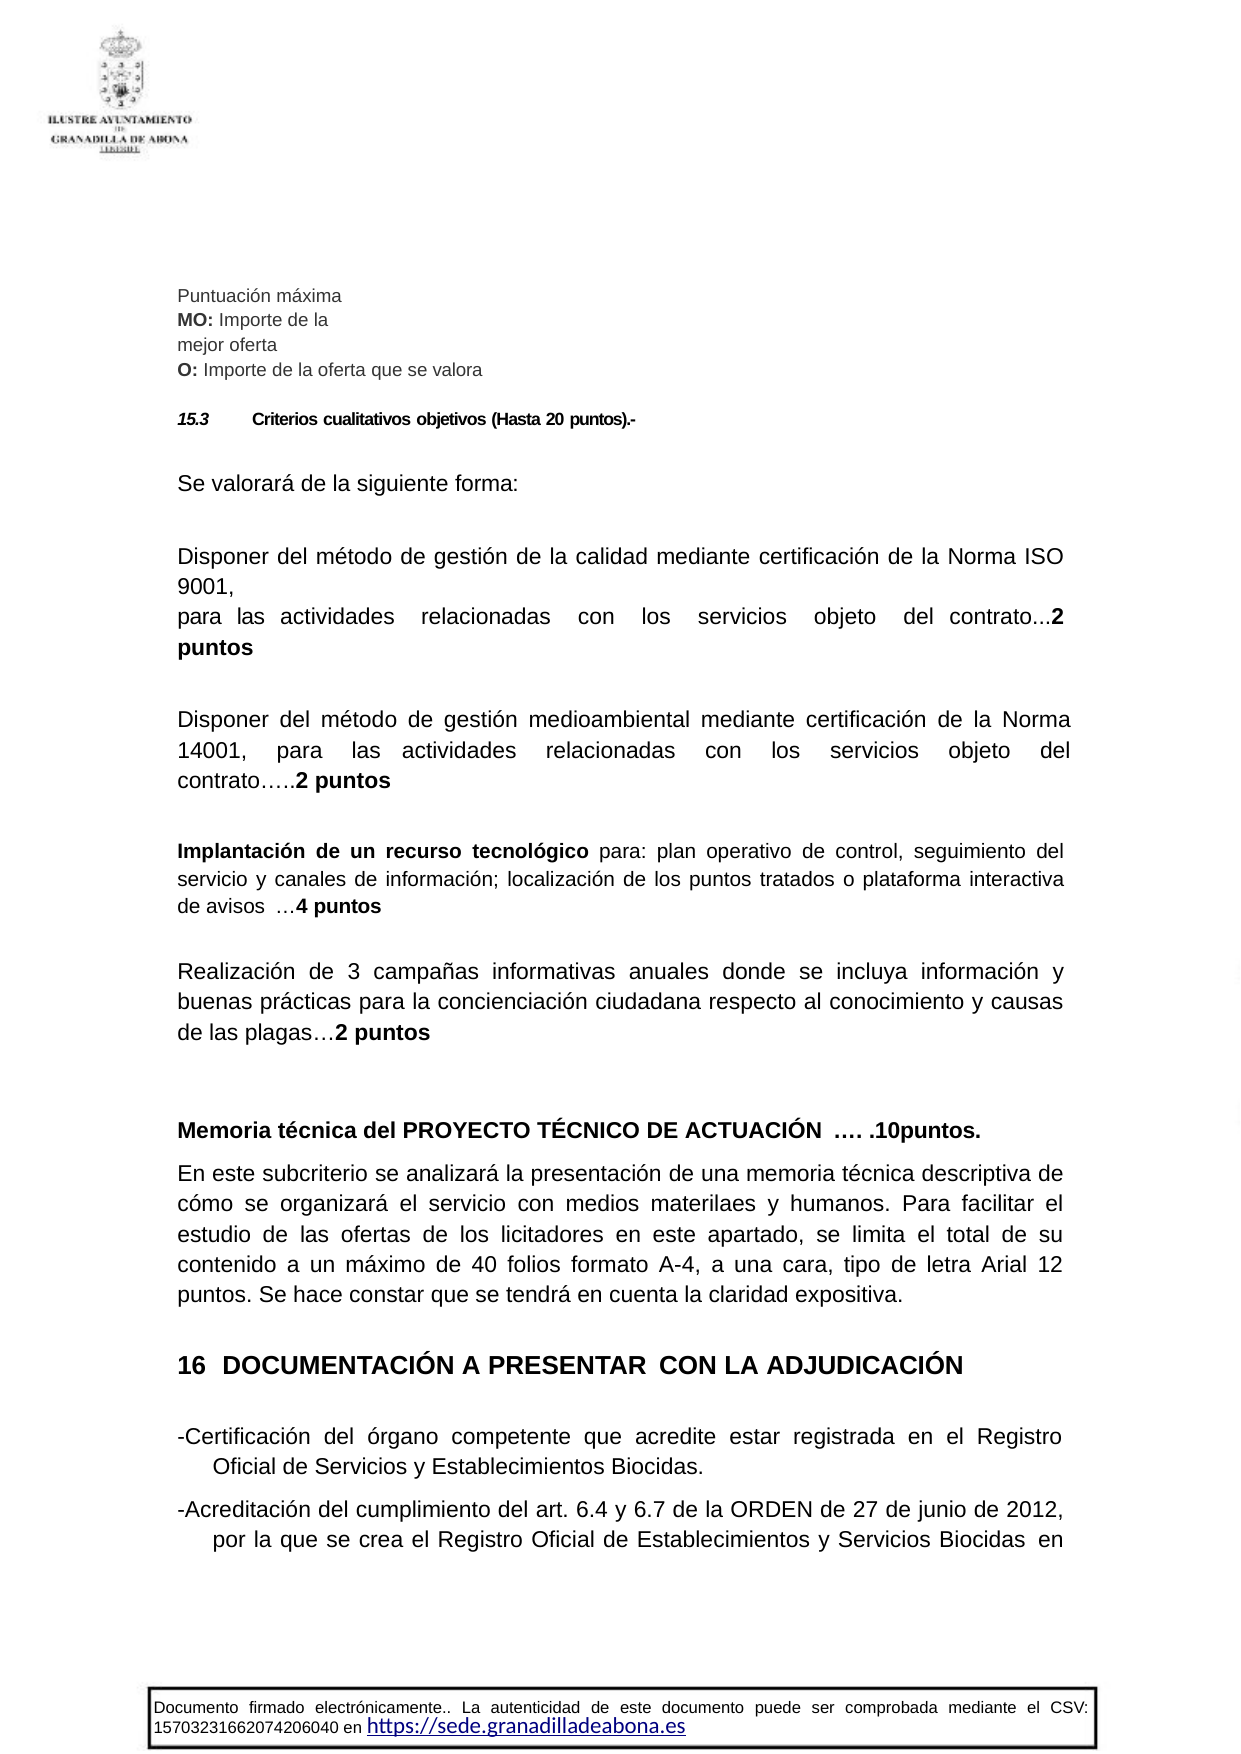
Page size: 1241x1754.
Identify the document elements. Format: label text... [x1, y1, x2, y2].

text Realización de 3 campañas informativas anuales donde se incluya información y [177, 959, 1089, 984]
text 9001, [177, 574, 259, 599]
text 15703231662074206040 en https://sede.granadilladeabona.es [153, 1718, 1113, 1737]
text 16 DOCUMENTACIÓN A PRESENTAR CON LA ADJUDICACIÓN [177, 1351, 990, 1380]
text Puntuación máxima [177, 285, 367, 306]
text servicios [698, 604, 812, 630]
text estudio de las ofertas de los licitadores en este apartado, se limita el total de su [177, 1222, 1088, 1247]
text buenas prácticas para la concienciación ciudadana respecto al conocimiento y causas [177, 989, 1089, 1015]
text con [578, 604, 639, 630]
text Oficial de Servicios y Establecimientos Biocidas. [212, 1454, 1087, 1480]
text mejor oferta [177, 335, 367, 356]
text de las plagas…2 puntos [177, 1019, 1089, 1045]
text de avisos …4 puntos [177, 895, 1088, 919]
text 1 [177, 738, 215, 763]
text contrato…..2 puntos [177, 768, 1096, 793]
text Se valorará de la siguiente forma: [177, 471, 542, 496]
text objeto [814, 604, 901, 630]
text -Certificación del órgano competente que acredite estar registrada en el Registro [177, 1424, 1087, 1450]
text los [641, 604, 696, 630]
text relacionadas [421, 604, 576, 630]
text contenido a un máximo de 40 folios formato A-4, a una cara, tipo de letra Arial 12 [177, 1252, 1088, 1277]
text MO: Importe de la [177, 310, 367, 331]
text Disponer del método de gestión medioambiental mediante certificación de la Norma [177, 707, 1096, 733]
text Disponer del método de gestión de la calidad mediante certificación de la Norma ISO [177, 544, 1089, 569]
text Documento firmado electrónicamente.. La autenticidad de este documento puede ser comprobada mediante el CSV: [153, 1699, 1113, 1718]
text puntos [177, 634, 265, 660]
text -Acreditación del cumplimiento del art. 6.4 y 6.7 de la ORDEN de 27 de junio de 2012, [177, 1497, 1088, 1523]
text del contrato...2 [903, 604, 1088, 630]
text 4001, para las actividades relacionadas con los servicios objeto del [215, 738, 1096, 763]
text servicio y canales de información; localización de los puntos tratados o plataforma interactiva [177, 868, 1088, 891]
text 15.3 [177, 409, 215, 429]
text puntos. Se hace constar que se tendrá en cuenta la claridad expositiva. [177, 1282, 1088, 1308]
text En este subcriterio se analizará la presentación de una memoria técnica descriptiva de [177, 1161, 1088, 1187]
text para las actividades [177, 604, 419, 630]
text por la que se crea el Registro Oficial de Establecimientos y Servicios Biocidas en [212, 1527, 1088, 1553]
text Memoria técnica del PROYECTO TÉCNICO DE ACTUACIÓN …. .10puntos. [177, 1118, 1000, 1144]
text Criterios cualitativos objetivos (Hasta 20 puntos).- [252, 410, 655, 429]
text cómo se organizará el servicio con medios materilaes y humanos. Para facilitar el [177, 1191, 1088, 1217]
text O: Importe de la oferta que se valora [177, 360, 506, 381]
text Implantación de un recurso tecnológico para: plan operativo de control, seguimiento del [177, 840, 1088, 864]
